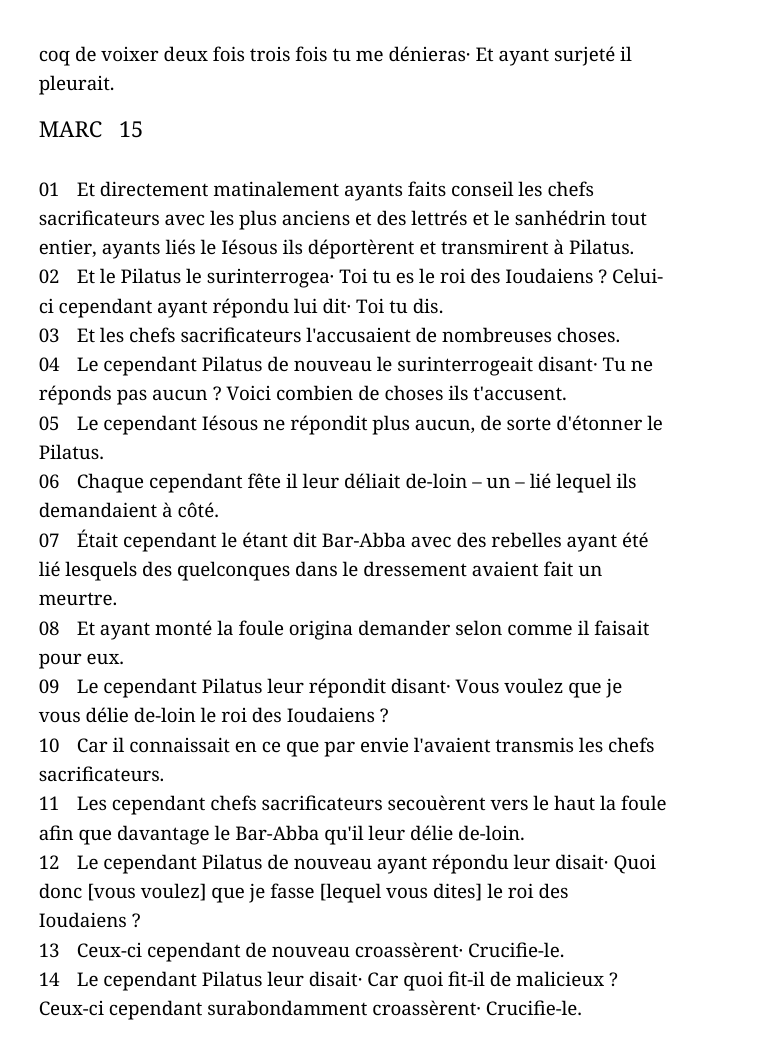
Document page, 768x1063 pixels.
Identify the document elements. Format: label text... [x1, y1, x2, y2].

text MARC 15 [38, 114, 667, 144]
text coq de voixer deux fois trois fois tu me dénieras· Et ayant surjeté il pleurait. [38, 41, 667, 96]
text 01 Et directement matinalement ayants faits conseil les chefs sacrificateurs avec les plus anciens et des lettrés et le sanhédrin tout entier, ayants liés le Iésous ils déportèrent et transmirent à Pilatus. 02 Et le Pilatus le surinterrogea· Toi tu es le roi des Ioudaiens ? Celui-ci cependant ayant répondu lui dit· Toi tu dis. 03 Et les chefs sacrificateurs l'accusaient de nombreuses choses. 04 Le cependant Pilatus de nouveau le surinterrogeait disant· Tu ne réponds pas aucun ? Voici combien de choses ils t'accusent. 05 Le cependant Iésous ne répondit plus aucun, de sorte d'étonner le Pilatus. 06 Chaque cependant fête il leur déliait de-loin – un – lié lequel ils demandaient à côté. 07 Était cependant le étant dit Bar-Abba avec des rebelles ayant été lié lesquels des quelconques dans le dressement avaient fait un meurtre. 08 Et ayant monté la foule origina demander selon comme il faisait pour eux. 09 Le cependant Pilatus leur répondit disant· Vous voulez que je vous délie de-loin le roi des Ioudaiens ? 10 Car il connaissait en ce que par envie l'avaient transmis les chefs sacrificateurs. 11 Les cependant chefs sacrificateurs secouèrent vers le haut la foule afin que davantage le Bar-Abba qu'il leur délie de-loin. 12 Le cependant Pilatus de nouveau ayant répondu leur disait· Quoi donc [vous voulez] que je fasse [lequel vous dites] le roi des Ioudaiens ? 13 Ceux-ci cependant de nouveau croassèrent· Crucifie-le. 14 Le cependant Pilatus leur disait· Car quoi fit-il de malicieux ? Ceux-ci cependant surabondamment croassèrent· Crucifie-le. [38, 149, 667, 1021]
